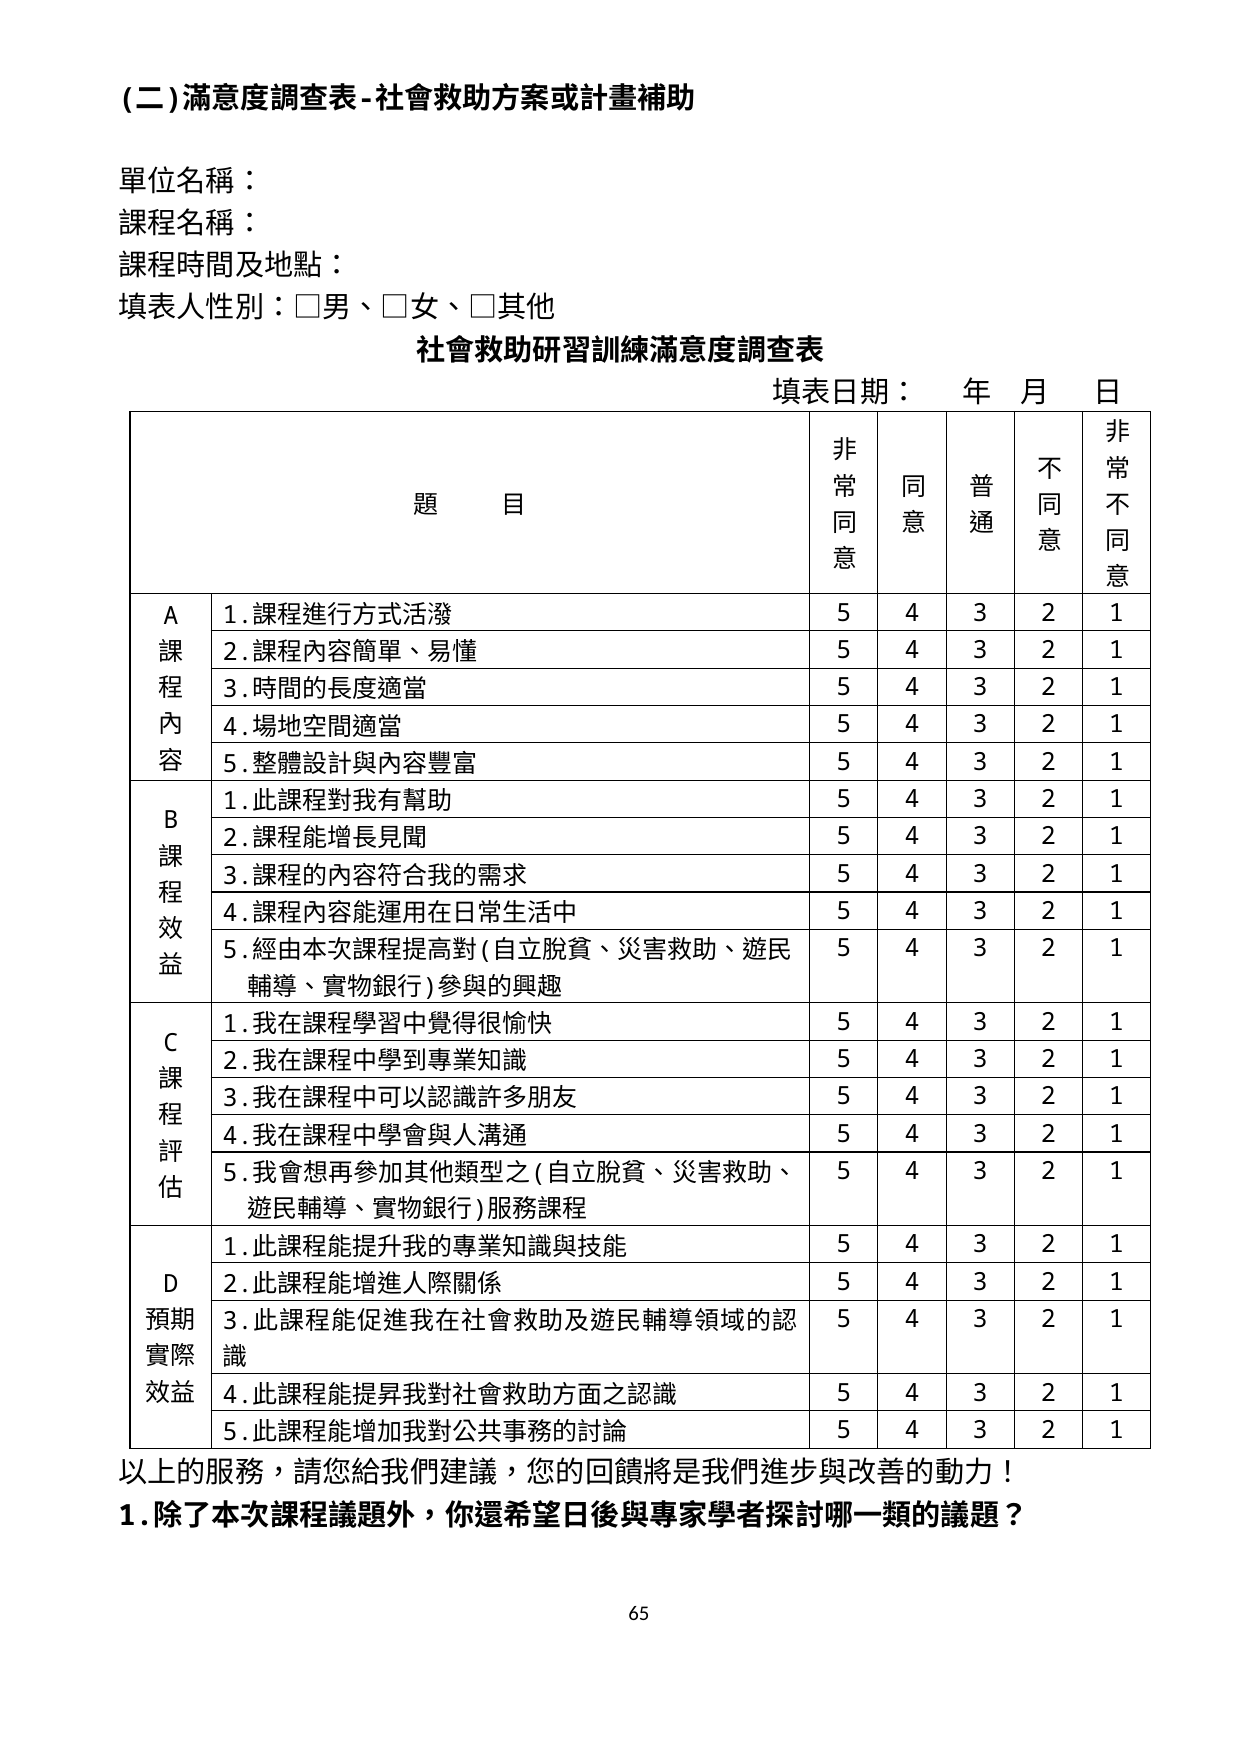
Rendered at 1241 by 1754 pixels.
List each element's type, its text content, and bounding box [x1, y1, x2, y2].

table_cell 3 [947, 706, 1014, 742]
table_cell 2.課程能增長見聞 [212, 818, 809, 854]
table_cell C 課 程 評 估 [131, 1003, 211, 1225]
table_cell 4 [878, 1078, 946, 1114]
table_cell 3 [947, 1374, 1014, 1410]
table_cell 3 [947, 1411, 1014, 1448]
table_cell 3 [947, 1078, 1014, 1114]
table_cell 2 [1015, 1078, 1082, 1114]
table_cell 5 [810, 1263, 877, 1299]
table_cell 2 [1015, 669, 1082, 705]
table_cell 2 [1015, 781, 1082, 817]
table_cell 2.此課程能增進人際關係 [212, 1263, 809, 1299]
table_cell 2 [1015, 1301, 1082, 1373]
table_cell 3 [947, 781, 1014, 817]
table_cell 1.我在課程學習中覺得很愉快 [212, 1003, 809, 1039]
table_cell 5 [810, 631, 877, 668]
table_cell 2 [1015, 594, 1082, 630]
table_cell 3 [947, 743, 1014, 779]
table_cell D 預期實際效益 [131, 1226, 211, 1448]
table_cell 5 [810, 1115, 877, 1151]
table_cell 1 [1083, 1078, 1150, 1114]
table_cell 4 [878, 893, 946, 929]
table_cell 4 [878, 631, 946, 668]
table_cell 1 [1083, 1374, 1150, 1410]
table_cell 5 [810, 930, 877, 1002]
table_header 非常同意 [810, 412, 877, 593]
table_cell B 課 程 效 益 [131, 781, 211, 1002]
table_cell 3 [947, 1041, 1014, 1077]
table_cell 3 [947, 669, 1014, 705]
table_cell 4 [878, 669, 946, 705]
table_cell 2 [1015, 1411, 1082, 1448]
table_cell 3 [947, 930, 1014, 1002]
text 社會救助研習訓練滿意度調查表 [118, 326, 1122, 368]
table_cell 1 [1083, 1153, 1150, 1225]
table_cell 2 [1015, 743, 1082, 779]
table_cell 3 [947, 594, 1014, 630]
table_cell 4.此課程能提昇我對社會救助方面之認識 [212, 1374, 809, 1410]
table_cell 4 [878, 1301, 946, 1373]
table_header 同意 [878, 412, 946, 593]
table_cell 1 [1083, 781, 1150, 817]
table_cell 2 [1015, 893, 1082, 929]
table_cell 3.時間的長度適當 [212, 669, 809, 705]
table_cell 4 [878, 855, 946, 891]
table_cell 3 [947, 818, 1014, 854]
table_cell 1.此課程能提升我的專業知識與技能 [212, 1226, 809, 1262]
table_cell 2 [1015, 930, 1082, 1002]
table_cell 3.我在課程中可以認識許多朋友 [212, 1078, 809, 1114]
table_cell 1.此課程對我有幫助 [212, 781, 809, 817]
text 單位名稱： [118, 157, 1122, 199]
table_cell 2 [1015, 1374, 1082, 1410]
text 課程時間及地點： [118, 242, 1122, 284]
table_cell 1 [1083, 893, 1150, 929]
table_cell 4 [878, 1003, 946, 1039]
table_cell 2 [1015, 1115, 1082, 1151]
table_cell 4 [878, 930, 946, 1002]
table_cell 1.課程進行方式活潑 [212, 594, 809, 630]
table_cell 2 [1015, 706, 1082, 742]
table_cell 1 [1083, 855, 1150, 891]
table_cell 4 [878, 781, 946, 817]
table_cell 1 [1083, 743, 1150, 779]
table_cell 1 [1083, 818, 1150, 854]
table_cell 1 [1083, 669, 1150, 705]
table_cell 5 [810, 669, 877, 705]
table_cell 5.此課程能增加我對公共事務的討論 [212, 1411, 809, 1448]
table_cell 1 [1083, 1411, 1150, 1448]
table_header 非常不同意 [1083, 412, 1150, 593]
table_cell 4 [878, 1041, 946, 1077]
subtitle (二)滿意度調查表-社會救助方案或計畫補助 [118, 75, 1122, 117]
text 以上的服務，請您給我們建議，您的回饋將是我們進步與改善的動力！ [118, 1449, 1122, 1491]
table_cell 4 [878, 1115, 946, 1151]
table_cell 3 [947, 1263, 1014, 1299]
table_cell 1 [1083, 594, 1150, 630]
table_cell 5 [810, 743, 877, 779]
table_cell 4 [878, 1153, 946, 1225]
table_cell 3 [947, 1226, 1014, 1262]
text 填表人性別：□男、□女、□其他 [118, 284, 1122, 326]
table_cell 1 [1083, 1263, 1150, 1299]
table_cell 4 [878, 743, 946, 779]
table_cell 5.整體設計與內容豐富 [212, 743, 809, 779]
table_cell 4 [878, 1374, 946, 1410]
text 填表日期： 年 月 日 [118, 368, 1122, 411]
table_cell 4.課程內容能運用在日常生活中 [212, 893, 809, 929]
table_cell 5 [810, 1003, 877, 1039]
table_cell 5 [810, 706, 877, 742]
table_header 普通 [947, 412, 1014, 593]
table_cell 1 [1083, 706, 1150, 742]
table_cell 2 [1015, 855, 1082, 891]
table_cell 3 [947, 893, 1014, 929]
table_cell 5 [810, 594, 877, 630]
table_header 不同意 [1015, 412, 1082, 593]
table_cell 2 [1015, 1003, 1082, 1039]
table_cell 5 [810, 1041, 877, 1077]
table_cell 3 [947, 631, 1014, 668]
table_cell 5 [810, 1374, 877, 1410]
table_cell 5.經由本次課程提高對(自立脫貧、災害救助、遊民輔導、實物銀行)參與的興趣 [212, 930, 809, 1002]
table_cell 1 [1083, 1301, 1150, 1373]
table_cell 1 [1083, 1041, 1150, 1077]
table_cell 1 [1083, 631, 1150, 668]
table_cell 2 [1015, 1041, 1082, 1077]
table_cell 3 [947, 1301, 1014, 1373]
table_cell 2 [1015, 818, 1082, 854]
table_cell 5 [810, 1301, 877, 1373]
table_cell A 課 程 內 容 [131, 594, 211, 779]
table_header 題 目 [131, 412, 809, 593]
table_cell 5 [810, 1153, 877, 1225]
text 課程名稱： [118, 199, 1122, 242]
table_cell 5 [810, 1226, 877, 1262]
table_cell 2 [1015, 1153, 1082, 1225]
table_cell 5 [810, 1411, 877, 1448]
table_cell 5 [810, 781, 877, 817]
table_cell 2 [1015, 1263, 1082, 1299]
table_cell 2.課程內容簡單、易懂 [212, 631, 809, 668]
table_cell 3 [947, 855, 1014, 891]
table_cell 5.我會想再參加其他類型之(自立脫貧、災害救助、遊民輔導、實物銀行)服務課程 [212, 1153, 809, 1225]
table_cell 5 [810, 1078, 877, 1114]
table_cell 4 [878, 818, 946, 854]
table_cell 4 [878, 1263, 946, 1299]
table_cell 3.此課程能促進我在社會救助及遊民輔導領域的認識 [212, 1301, 809, 1373]
table_cell 3 [947, 1115, 1014, 1151]
table_cell 1 [1083, 1115, 1150, 1151]
table_cell 3.課程的內容符合我的需求 [212, 855, 809, 891]
table_cell 1 [1083, 930, 1150, 1002]
table_cell 4 [878, 594, 946, 630]
table_cell 1 [1083, 1003, 1150, 1039]
table_cell 1 [1083, 1226, 1150, 1262]
table_cell 3 [947, 1153, 1014, 1225]
table_cell 2 [1015, 631, 1082, 668]
table_cell 4.我在課程中學會與人溝通 [212, 1115, 809, 1151]
table_cell 2.我在課程中學到專業知識 [212, 1041, 809, 1077]
table_cell 4 [878, 1226, 946, 1262]
table_cell 4.場地空間適當 [212, 706, 809, 742]
table_cell 2 [1015, 1226, 1082, 1262]
table_cell 4 [878, 1411, 946, 1448]
table_cell 4 [878, 706, 946, 742]
table_cell 5 [810, 818, 877, 854]
table_cell 5 [810, 893, 877, 929]
text 1.除了本次課程議題外，你還希望日後與專家學者探討哪一類的議題？ [118, 1491, 1122, 1533]
table_cell 5 [810, 855, 877, 891]
table_cell 3 [947, 1003, 1014, 1039]
